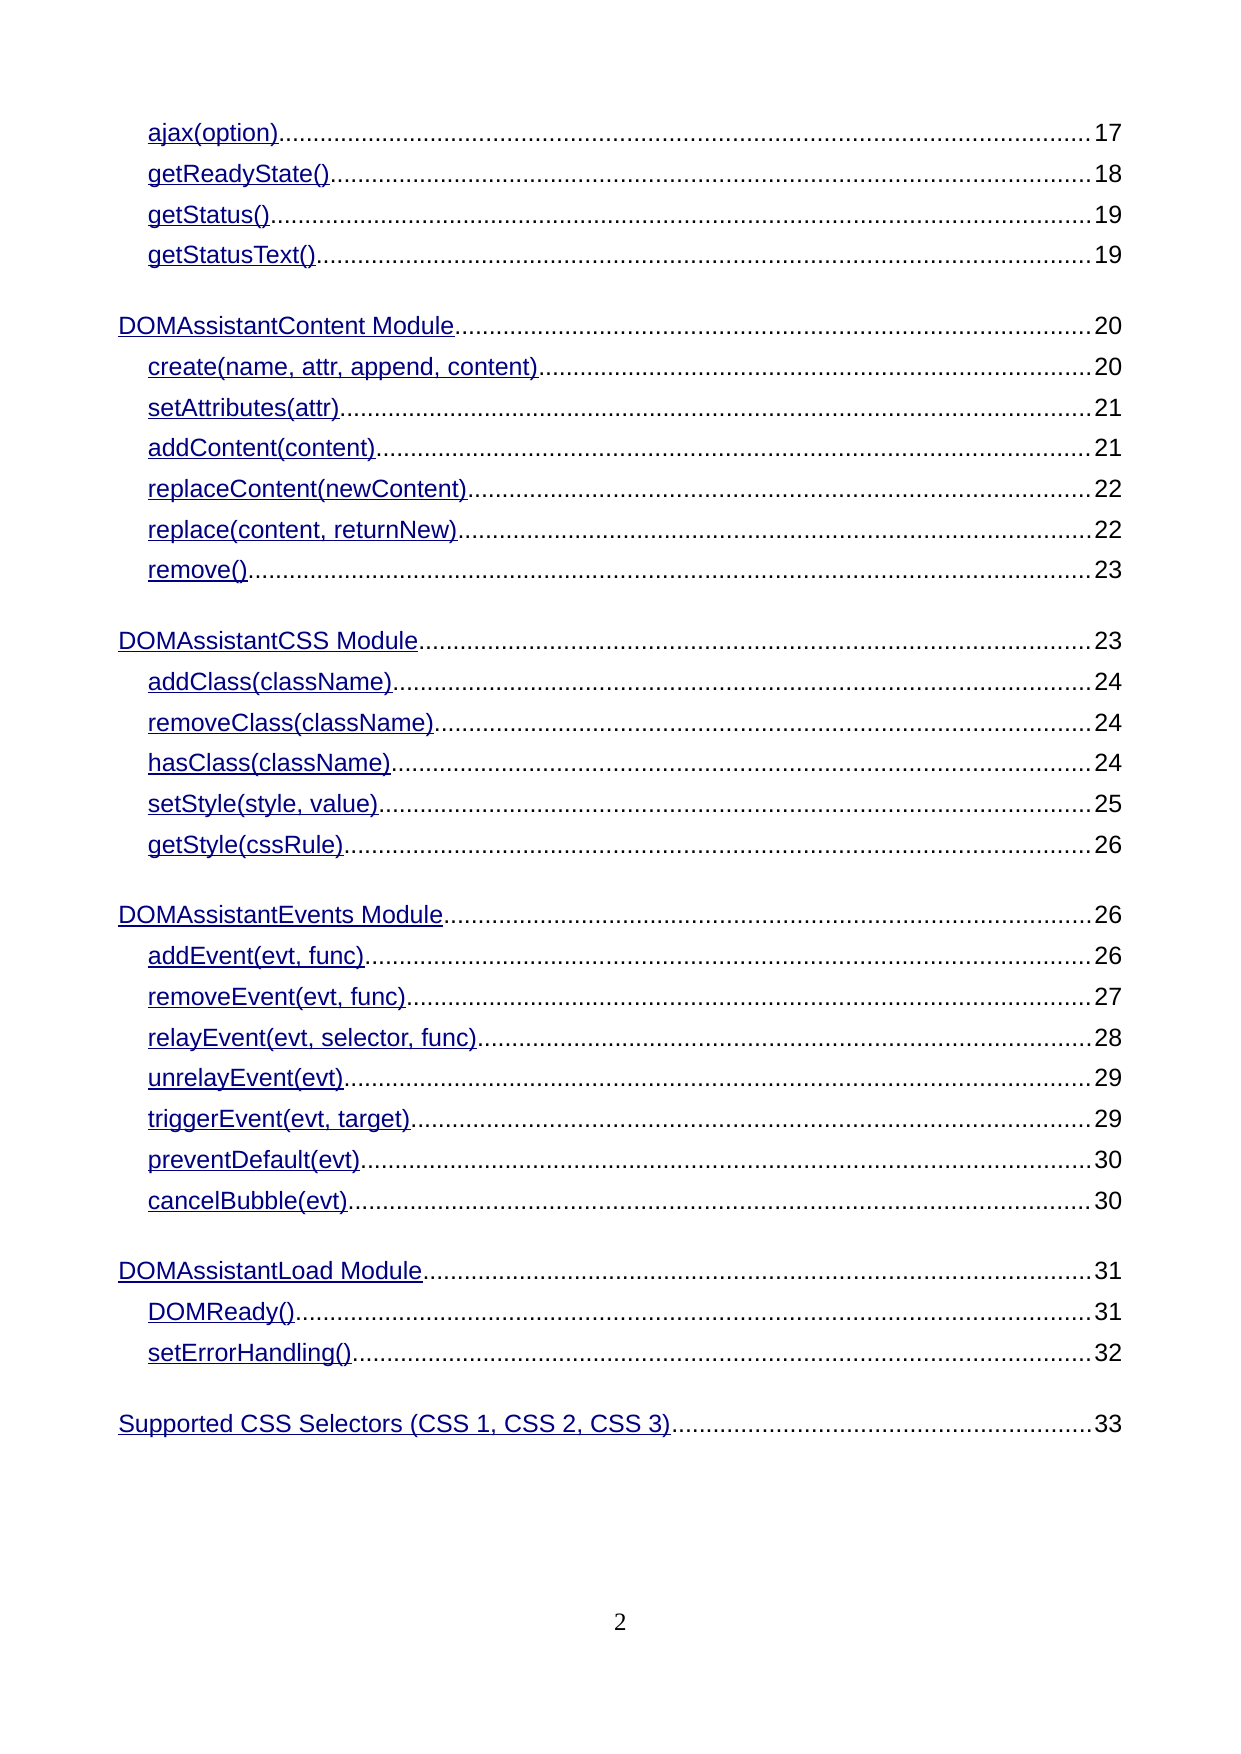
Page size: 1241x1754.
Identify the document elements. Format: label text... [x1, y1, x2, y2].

text removeClass(className) 24 [148, 708, 1122, 736]
text create(name, attr, append, content) 20 [148, 352, 1122, 381]
text unrelayEvent(evt) 29 [148, 1063, 1122, 1092]
text addEvent(evt, func) 26 [148, 941, 1122, 970]
text DOMAssistantCSS Module 23 [118, 626, 1122, 655]
text cancelBubble(evt) 30 [148, 1186, 1122, 1214]
text getStatusText() 19 [148, 240, 1122, 269]
text remove() 23 [148, 555, 1122, 584]
text DOMAssistantContent Module 20 [118, 311, 1122, 340]
text replaceContent(newContent) 22 [148, 474, 1122, 503]
text getStyle(cssRule) 26 [148, 830, 1122, 858]
text setErrorHandling() 32 [148, 1338, 1122, 1367]
text getReadyState() 18 [148, 159, 1122, 188]
text setAttributes(attr) 21 [148, 392, 1122, 421]
text DOMAssistantLoad Module 31 [118, 1256, 1122, 1285]
text ajax(option) 17 [148, 118, 1122, 147]
text DOMReady() 31 [148, 1297, 1122, 1326]
text hasClass(className) 24 [148, 748, 1122, 777]
text DOMAssistantEvents Module 26 [118, 901, 1122, 929]
text preventDefault(evt) 30 [148, 1145, 1122, 1174]
text triggerEvent(evt, target) 29 [148, 1104, 1122, 1133]
text replace(content, returnNew) 22 [148, 515, 1122, 543]
text relayEvent(evt, selector, func) 28 [148, 1023, 1122, 1051]
text addContent(content) 21 [148, 433, 1122, 462]
text setStyle(style, value) 25 [148, 789, 1122, 818]
text Supported CSS Selectors (CSS 1, CSS 2, CSS 3) 33 [118, 1408, 1122, 1437]
text addClass(className) 24 [148, 667, 1122, 696]
text removeEvent(evt, func) 27 [148, 982, 1122, 1011]
text getStatus() 19 [148, 199, 1122, 228]
